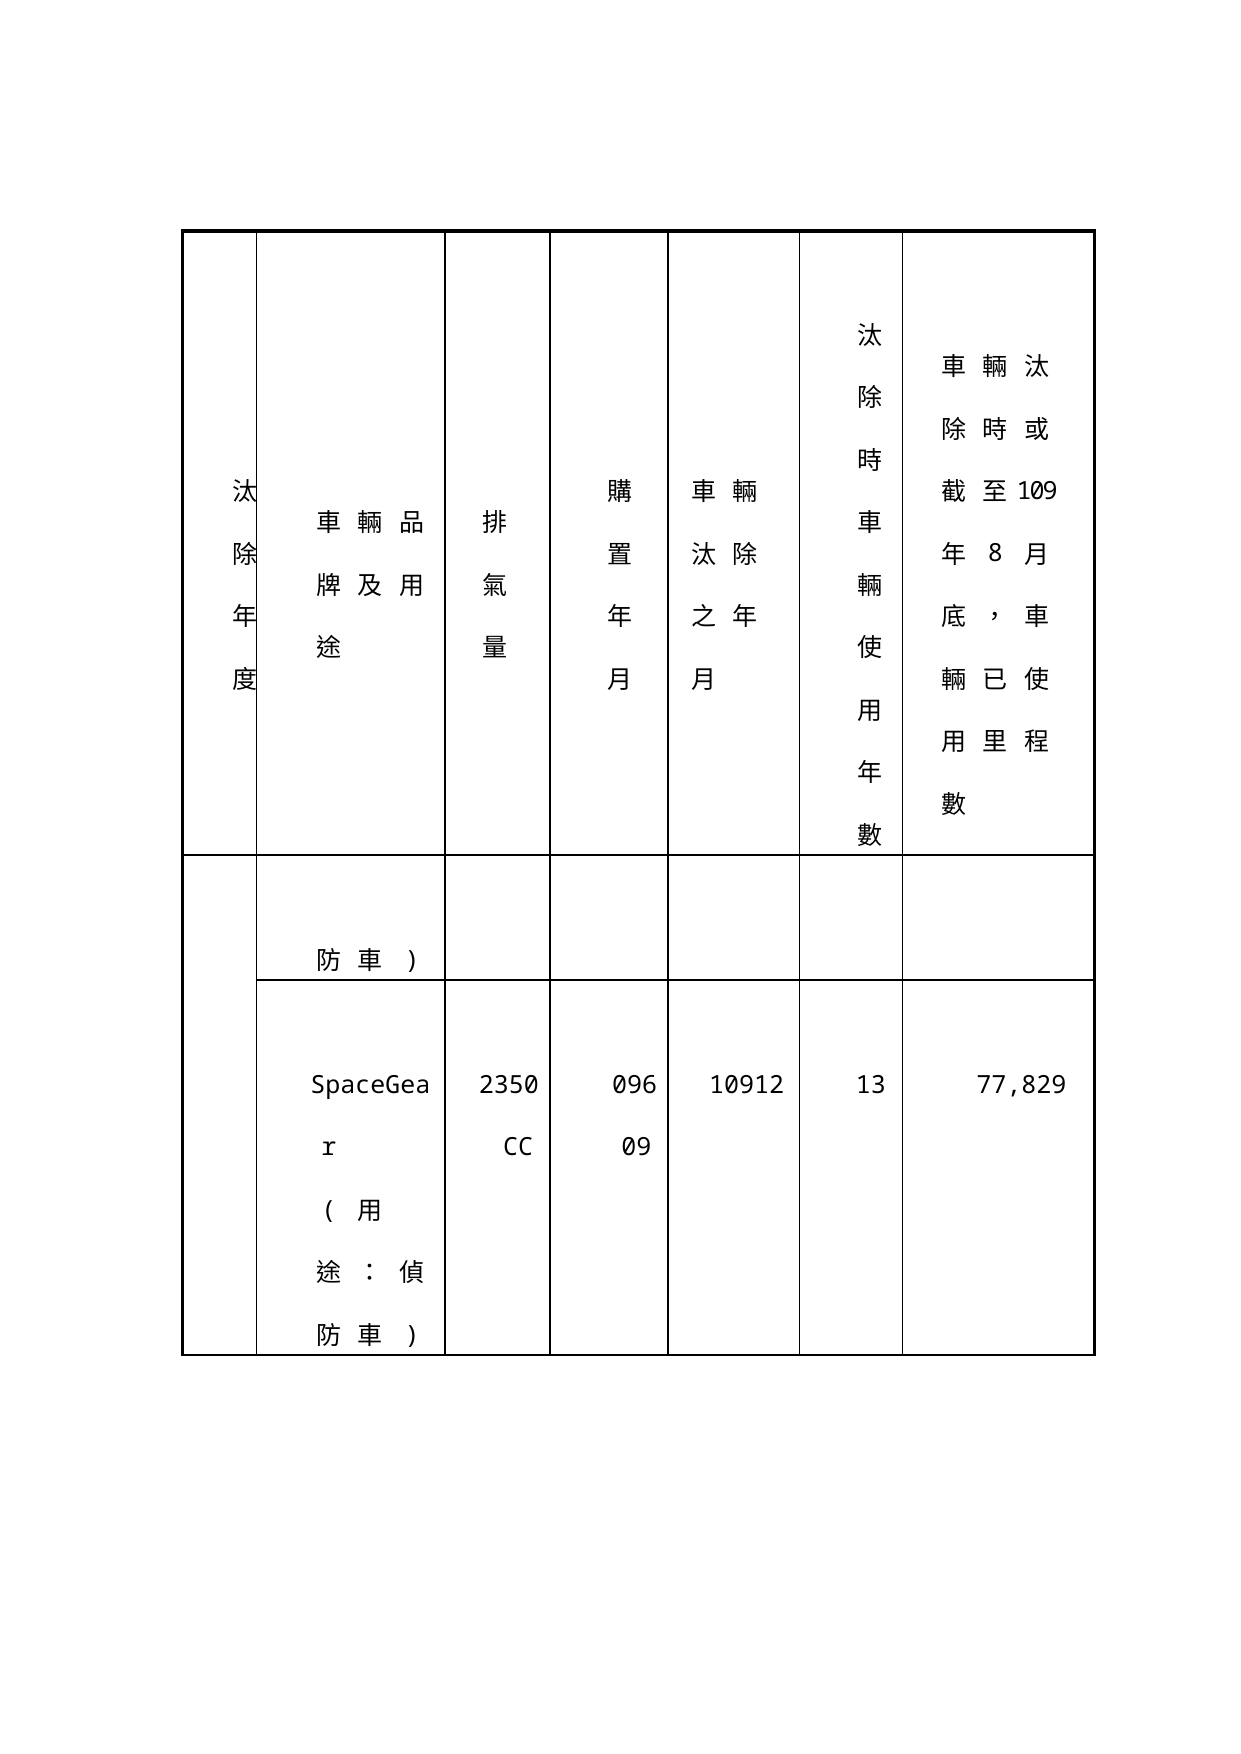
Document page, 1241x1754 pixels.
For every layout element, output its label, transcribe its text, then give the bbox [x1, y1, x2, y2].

table_cell 77,829 [903, 981, 1093, 1354]
table_cell 10912 [669, 981, 799, 1354]
table_cell 09609 [551, 981, 667, 1354]
table_header 汰除年度 [184, 233, 256, 854]
table_header 車輛汰除時或截至109年8月底，車輛已使用里程數 [903, 233, 1093, 854]
table_cell [446, 856, 549, 979]
table_cell [800, 856, 902, 979]
table_cell 2350CC [446, 981, 549, 1354]
table_header 購置年月 [551, 233, 667, 854]
table_header 汰除時車輛使用年數 [800, 233, 902, 854]
table_cell [184, 856, 256, 1354]
table_cell SpaceGear (用途：偵防車) [257, 981, 444, 1354]
table_header 車輛汰除之年月 [669, 233, 799, 854]
table_header 車輛品牌及用途 [257, 233, 444, 854]
table_cell [551, 856, 667, 979]
table_cell 13 [800, 981, 902, 1354]
table_cell [669, 856, 799, 979]
table_cell [903, 856, 1093, 979]
table_cell 防車) [257, 856, 444, 979]
table_header 排氣量 [446, 233, 549, 854]
